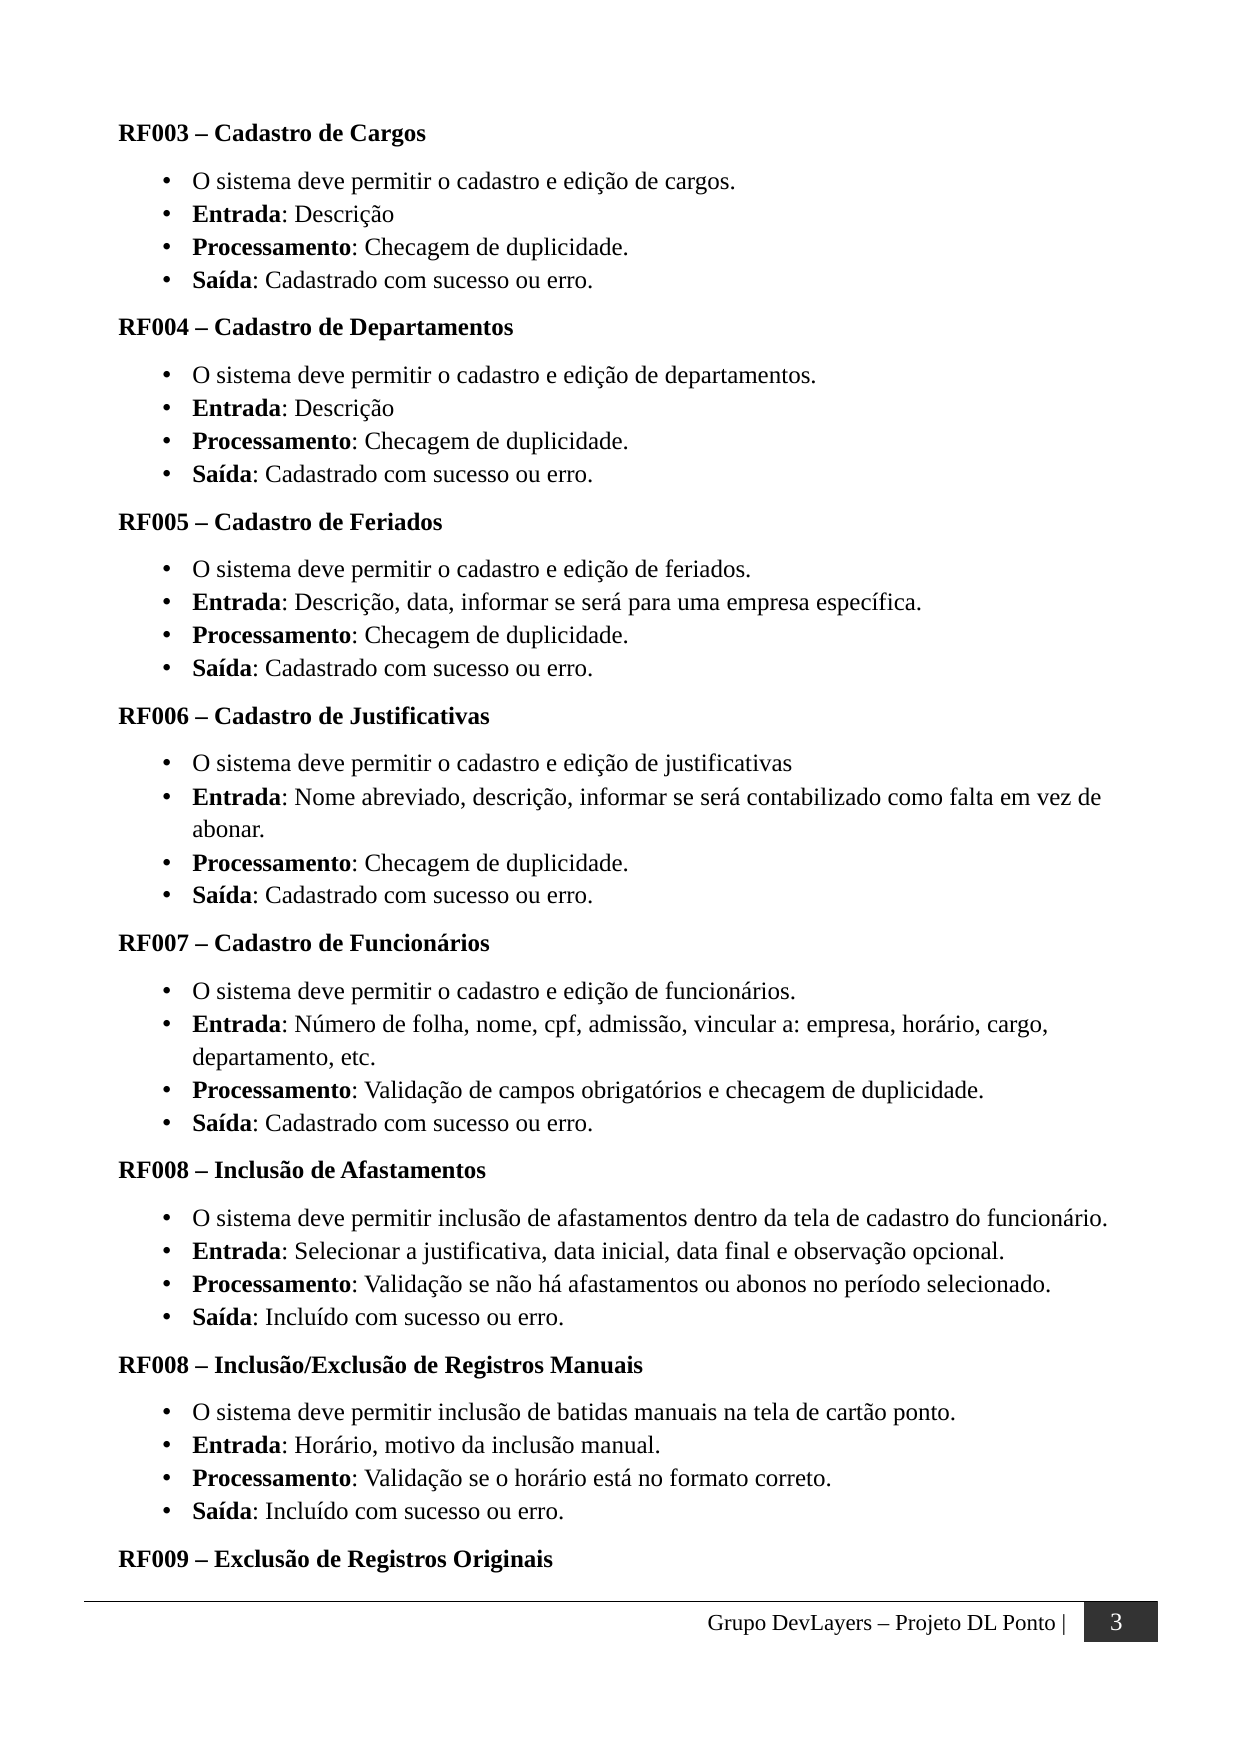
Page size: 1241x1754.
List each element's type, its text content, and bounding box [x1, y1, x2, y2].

list Saída: Incluído com sucesso ou erro. [162, 1496, 1122, 1525]
list O sistema deve permitir o cadastro e edição de cargos. [162, 166, 1122, 194]
list Saída: Cadastrado com sucesso ou erro. [162, 653, 1122, 682]
list Saída: Cadastrado com sucesso ou erro. [162, 881, 1122, 909]
list O sistema deve permitir o cadastro e edição de feriados. [162, 554, 1122, 583]
list O sistema deve permitir inclusão de batidas manuais na tela de cartão ponto. [162, 1397, 1122, 1426]
list O sistema deve permitir inclusão de afastamentos dentro da tela de cadastro do funcionário. [162, 1203, 1122, 1232]
text RF009 – Exclusão de Registros Originais [118, 1544, 1122, 1573]
list Entrada: Nome abreviado, descrição, informar se será contabilizado como falta em vez de abonar. [162, 782, 1122, 843]
list Processamento: Checagem de duplicidade. [162, 620, 1122, 649]
list Entrada: Selecionar a justificativa, data inicial, data final e observação opcional. [162, 1236, 1122, 1265]
list Processamento: Validação se não há afastamentos ou abonos no período selecionado. [162, 1269, 1122, 1298]
text RF004 – Cadastro de Departamentos [118, 312, 1122, 341]
text RF008 – Inclusão/Exclusão de Registros Manuais [118, 1350, 1122, 1378]
text RF005 – Cadastro de Feriados [118, 507, 1122, 535]
list Processamento: Validação se o horário está no formato correto. [162, 1463, 1122, 1492]
list Entrada: Número de folha, nome, cpf, admissão, vincular a: empresa, horário, cargo, departamento, etc. [162, 1009, 1122, 1071]
list Entrada: Descrição [162, 393, 1122, 422]
text RF006 – Cadastro de Justificativas [118, 701, 1122, 730]
list Saída: Cadastrado com sucesso ou erro. [162, 265, 1122, 293]
list Processamento: Checagem de duplicidade. [162, 426, 1122, 455]
list Saída: Cadastrado com sucesso ou erro. [162, 1108, 1122, 1137]
list Entrada: Descrição, data, informar se será para uma empresa específica. [162, 587, 1122, 616]
list O sistema deve permitir o cadastro e edição de funcionários. [162, 976, 1122, 1004]
list Entrada: Descrição [162, 199, 1122, 227]
list Saída: Cadastrado com sucesso ou erro. [162, 459, 1122, 488]
text RF003 – Cadastro de Cargos [118, 118, 1122, 147]
list Entrada: Horário, motivo da inclusão manual. [162, 1430, 1122, 1459]
list O sistema deve permitir o cadastro e edição de justificativas [162, 748, 1122, 777]
text RF008 – Inclusão de Afastamentos [118, 1156, 1122, 1184]
list Processamento: Checagem de duplicidade. [162, 848, 1122, 876]
list Processamento: Validação de campos obrigatórios e checagem de duplicidade. [162, 1075, 1122, 1104]
list Processamento: Checagem de duplicidade. [162, 232, 1122, 261]
list O sistema deve permitir o cadastro e edição de departamentos. [162, 360, 1122, 389]
text RF007 – Cadastro de Funcionários [118, 928, 1122, 957]
list Saída: Incluído com sucesso ou erro. [162, 1302, 1122, 1331]
